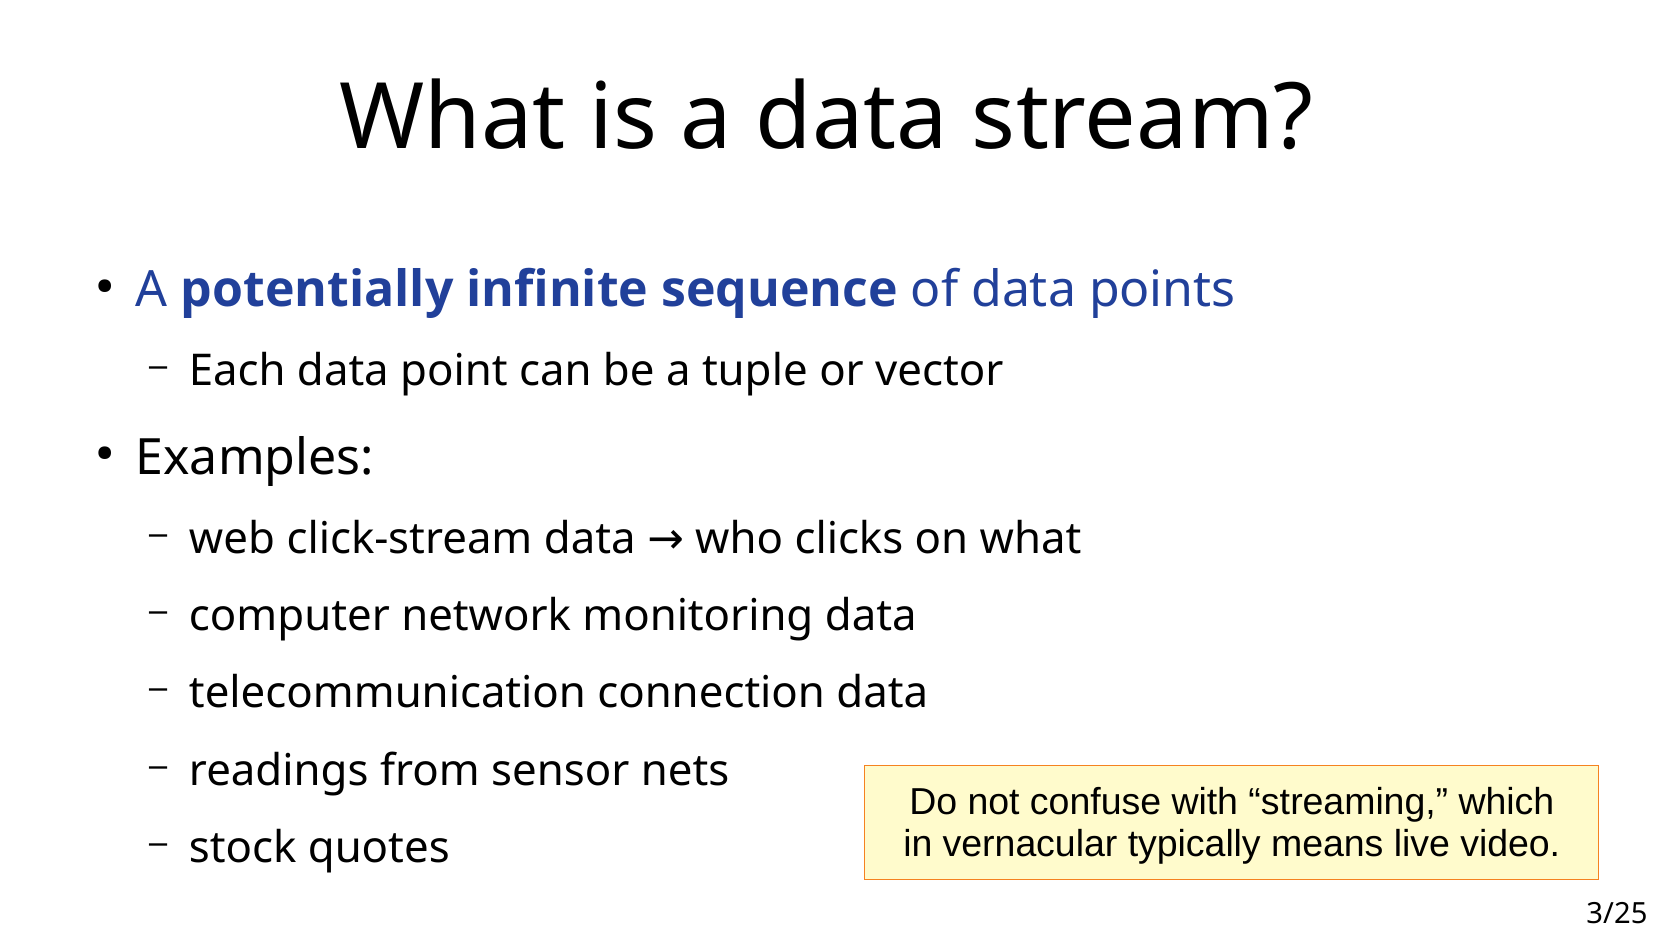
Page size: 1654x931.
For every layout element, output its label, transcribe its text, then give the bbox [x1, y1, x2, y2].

text_box Do not confuse with “streaming,” which in vernacular typically means live video. [864, 765, 1599, 880]
list A potentially infinite sequence of data points Each data point can be a tuple or vector Examples: web click-stream data → who clicks on what computer network monitoring data telecommunication connection data readings from sensor nets stock quotes [82, 253, 1571, 878]
title What is a data stream? [82, 1, 1571, 226]
